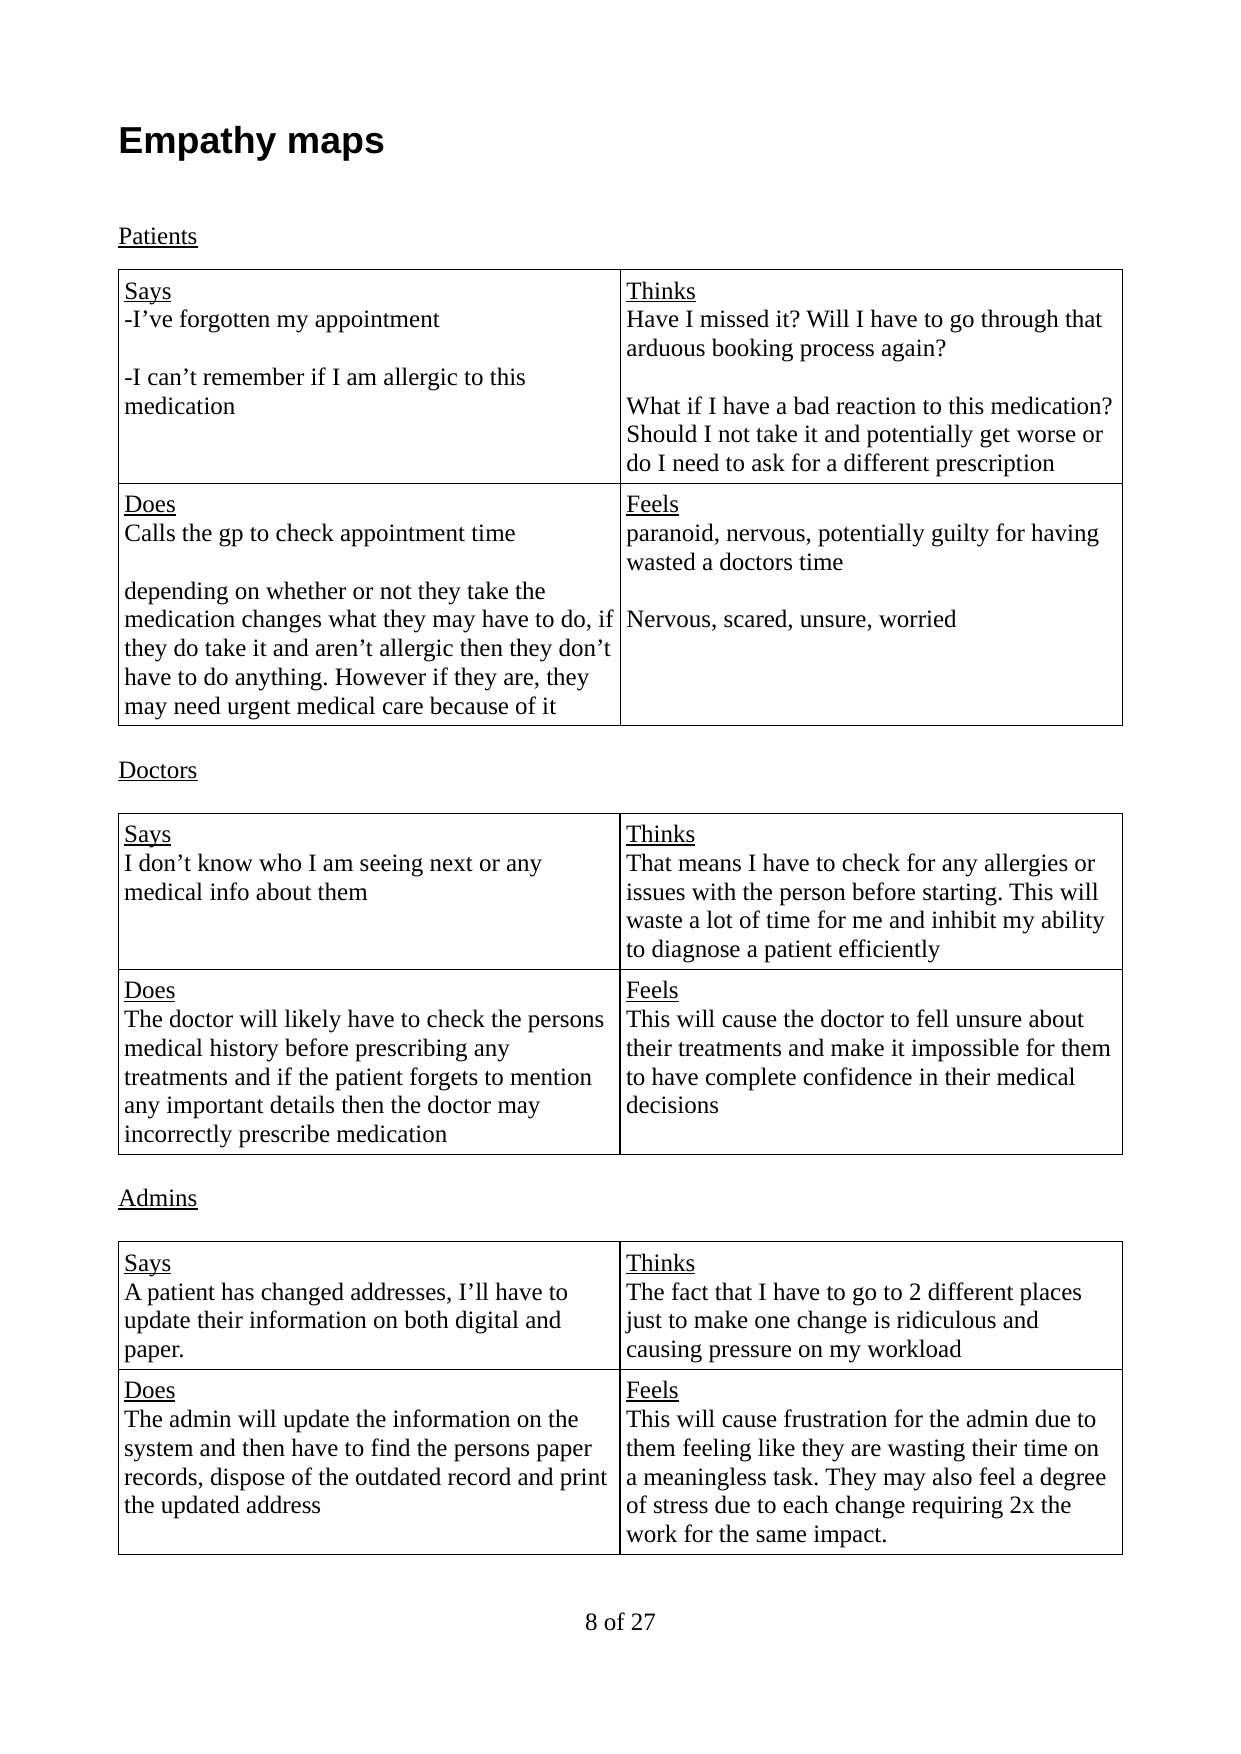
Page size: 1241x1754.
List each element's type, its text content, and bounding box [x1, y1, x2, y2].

table_cell Does The doctor will likely have to check the persons medical history before prescribing any treatments and if the patient forgets to mention any important details then the doctor may incorrectly prescribe medication [119, 970, 619, 1154]
text Doctors [118, 755, 1122, 784]
text Patients [118, 221, 1122, 250]
text Admins [118, 1183, 1122, 1212]
subtitle Empathy maps [118, 118, 1122, 161]
table_header Says I don’t know who I am seeing next or any medical info about them [119, 814, 619, 969]
table_cell Feels This will cause the doctor to fell unsure about their treatments and make it impossible for them to have complete confidence in their medical decisions [621, 970, 1122, 1154]
table_cell Feels paranoid, nervous, potentially guilty for having wasted a doctors time Nervous, scared, unsure, worried [621, 484, 1122, 725]
table_header Says -I’ve forgotten my appointment -I can’t remember if I am allergic to this medication [119, 270, 620, 483]
table_cell Does The admin will update the information on the system and then have to find the persons paper records, dispose of the outdated record and print the updated address [119, 1370, 619, 1553]
table_header Says A patient has changed addresses, I’ll have to update their information on both digital and paper. [119, 1242, 619, 1368]
table_header Thinks Have I missed it? Will I have to go through that arduous booking process again? What if I have a bad reaction to this medication? Should I not take it and potentially get worse or do I need to ask for a different prescription [621, 270, 1122, 483]
table_header Thinks The fact that I have to go to 2 different places just to make one change is ridiculous and causing pressure on my workload [621, 1242, 1122, 1368]
table_header Thinks That means I have to check for any allergies or issues with the person before starting. This will waste a lot of time for me and inhibit my ability to diagnose a patient efficiently [621, 814, 1122, 969]
table_cell Feels This will cause frustration for the admin due to them feeling like they are wasting their time on a meaningless task. They may also feel a degree of stress due to each change requiring 2x the work for the same impact. [621, 1370, 1122, 1553]
table_cell Does Calls the gp to check appointment time depending on whether or not they take the medication changes what they may have to do, if they do take it and aren’t allergic then they don’t have to do anything. However if they are, they may need urgent medical care because of it [119, 484, 620, 725]
